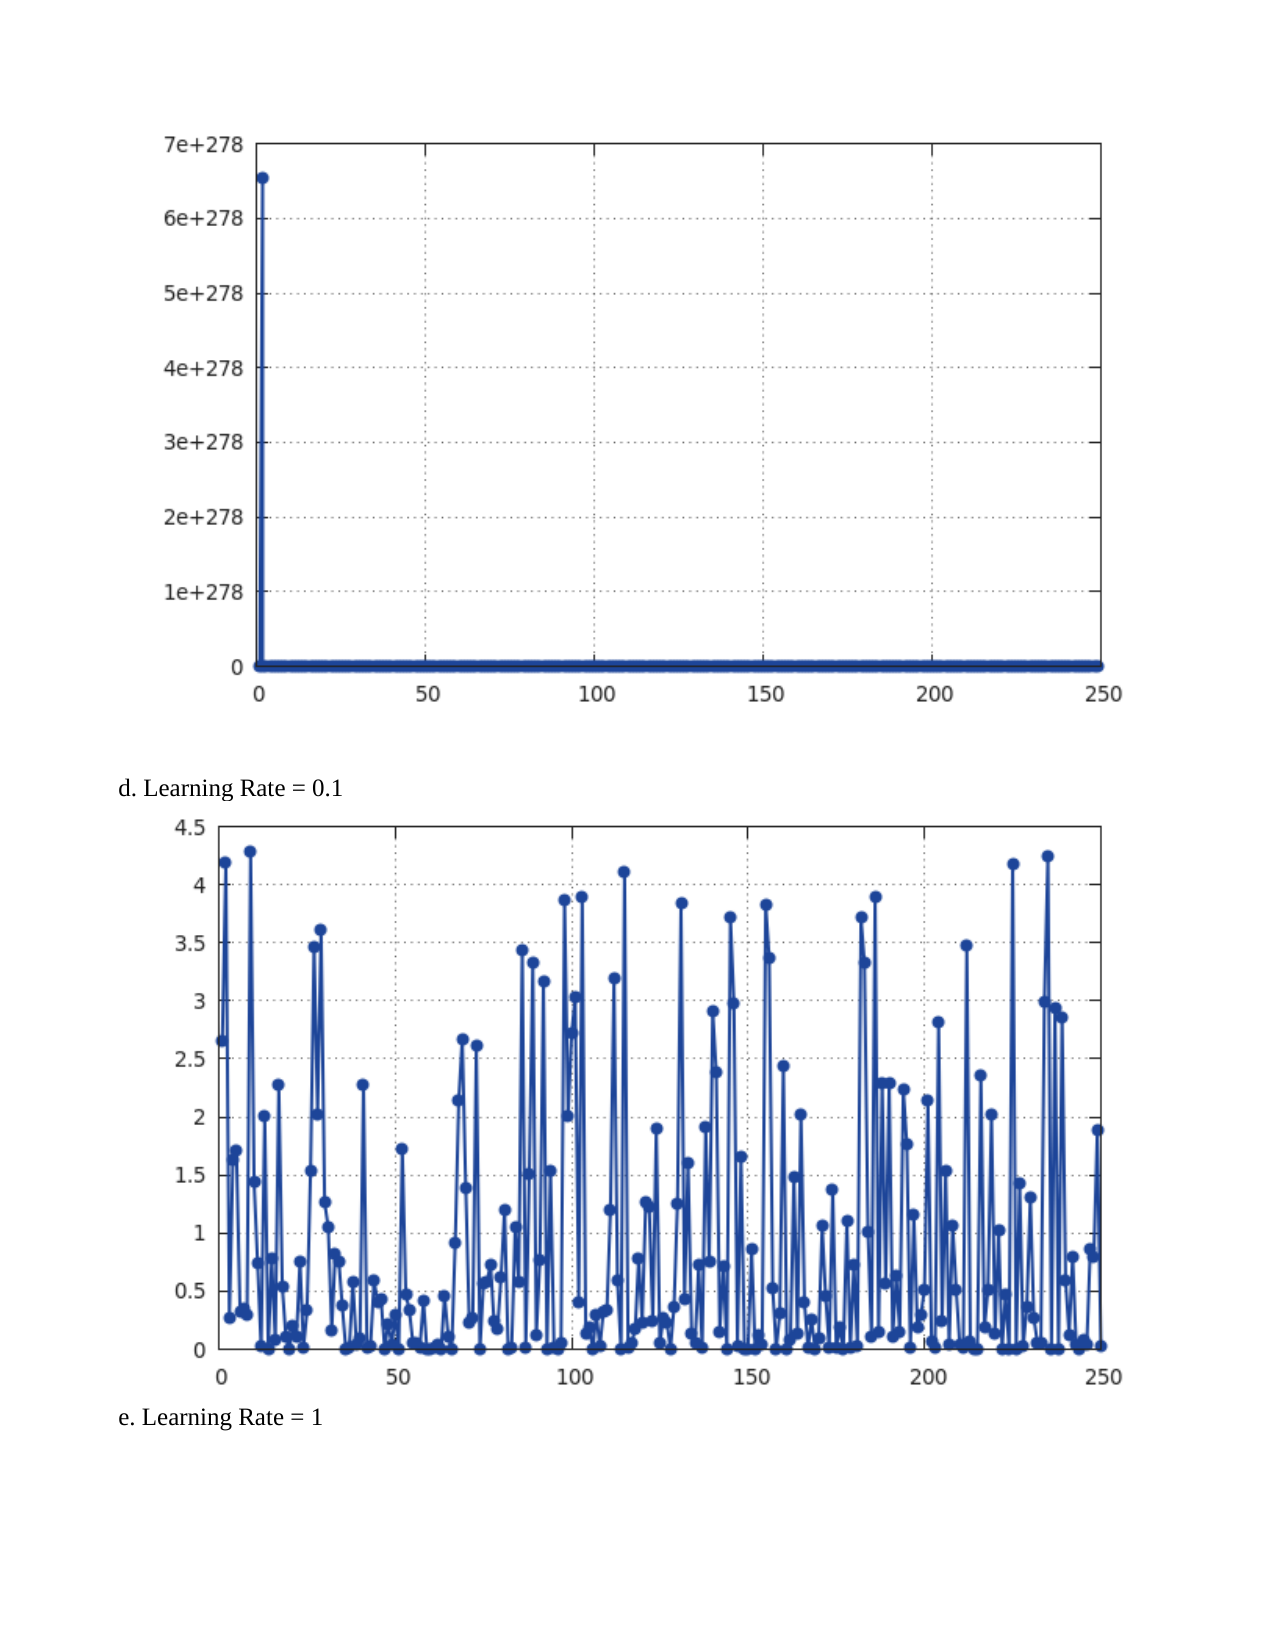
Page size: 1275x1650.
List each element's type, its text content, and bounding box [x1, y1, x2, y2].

text e. Learning Rate = 1 [118, 1402, 1157, 1430]
picture [137, 801, 1138, 1402]
text d. Learning Rate = 0.1 [118, 773, 1157, 802]
picture [137, 118, 1138, 719]
